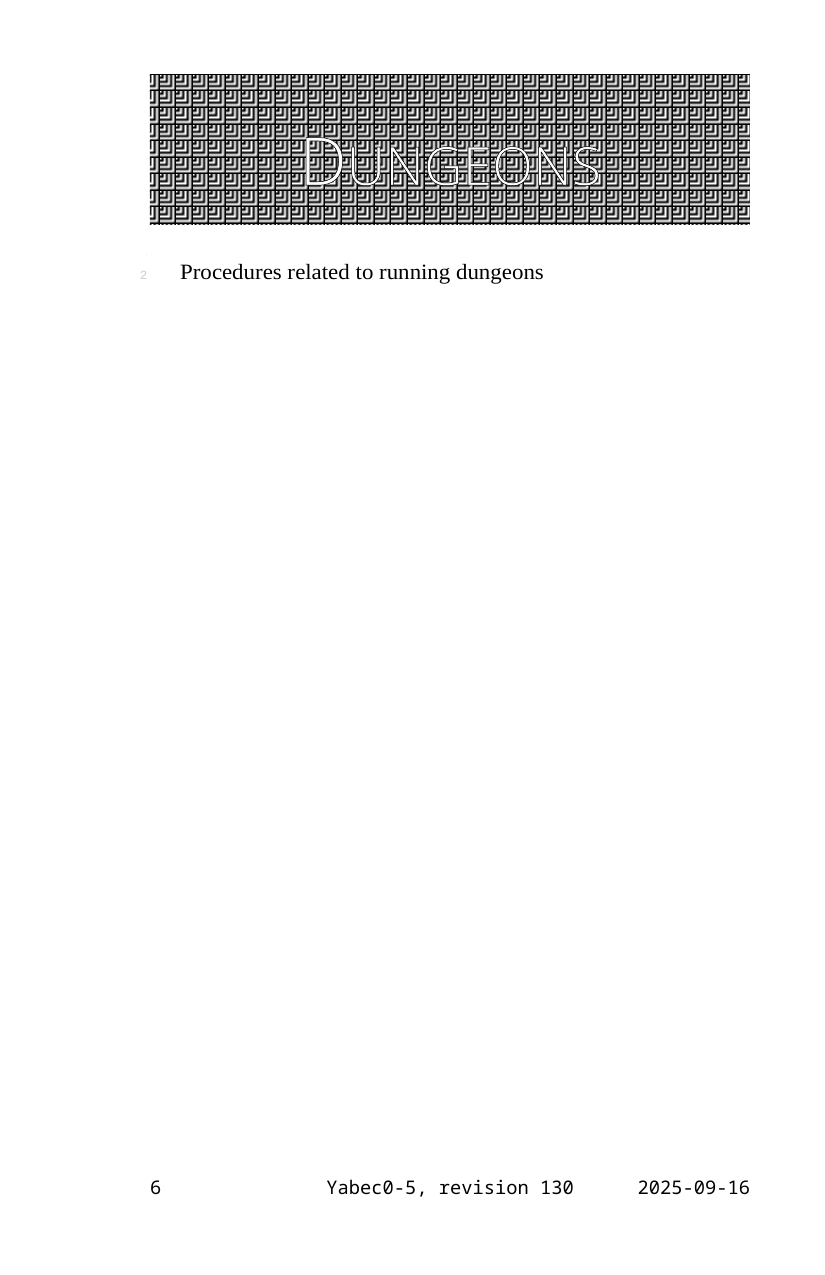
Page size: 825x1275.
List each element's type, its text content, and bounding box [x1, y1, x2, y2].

text Procedures related to running dungeons [150, 260, 750, 284]
picture [149, 74, 750, 225]
